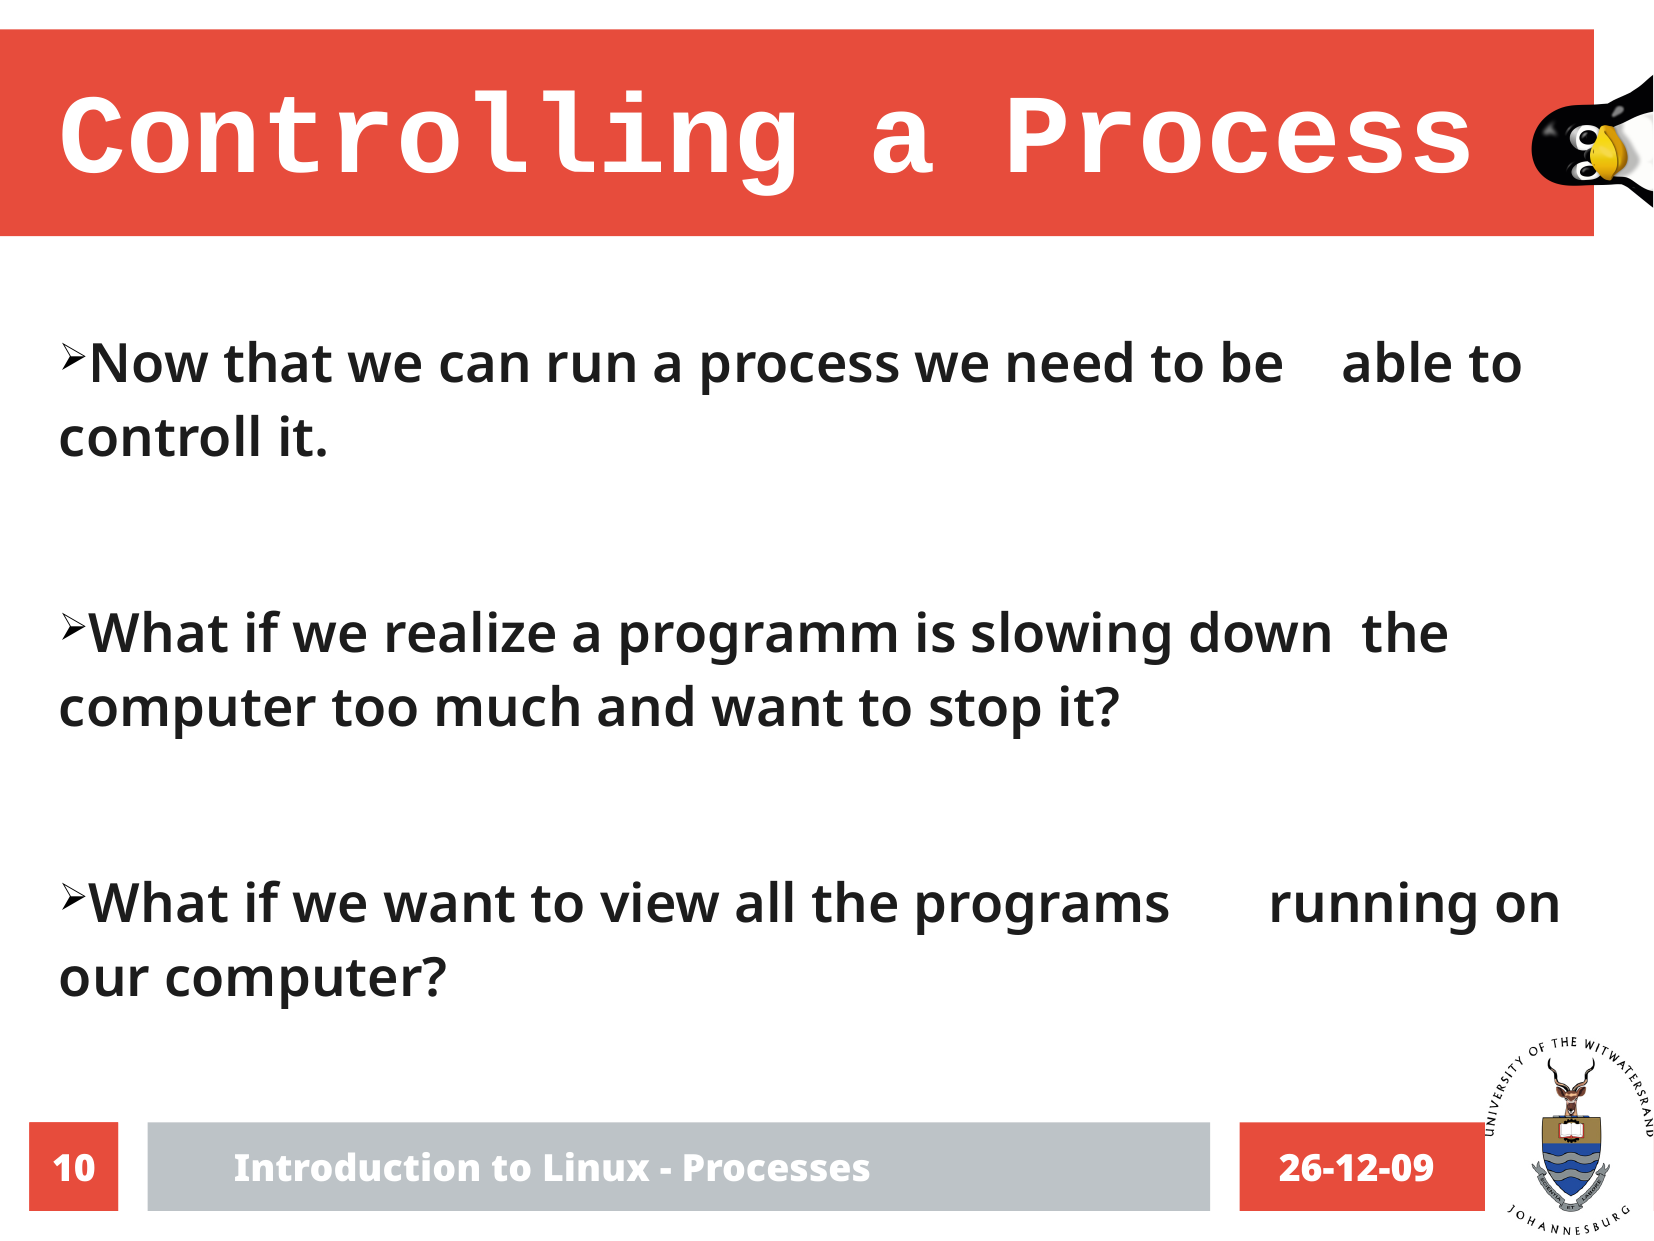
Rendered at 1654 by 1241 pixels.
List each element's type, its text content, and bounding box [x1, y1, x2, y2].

picture [1514, 23, 1654, 276]
title Controlling a Process [58, 59, 1594, 207]
list Now that we can run a process we need to be able to controll it. What if we realize a programm is slowing down the computer too much and want to stop it? What if we want to view all the programs running on our computer? [58, 324, 1565, 1093]
picture [1485, 1037, 1654, 1235]
